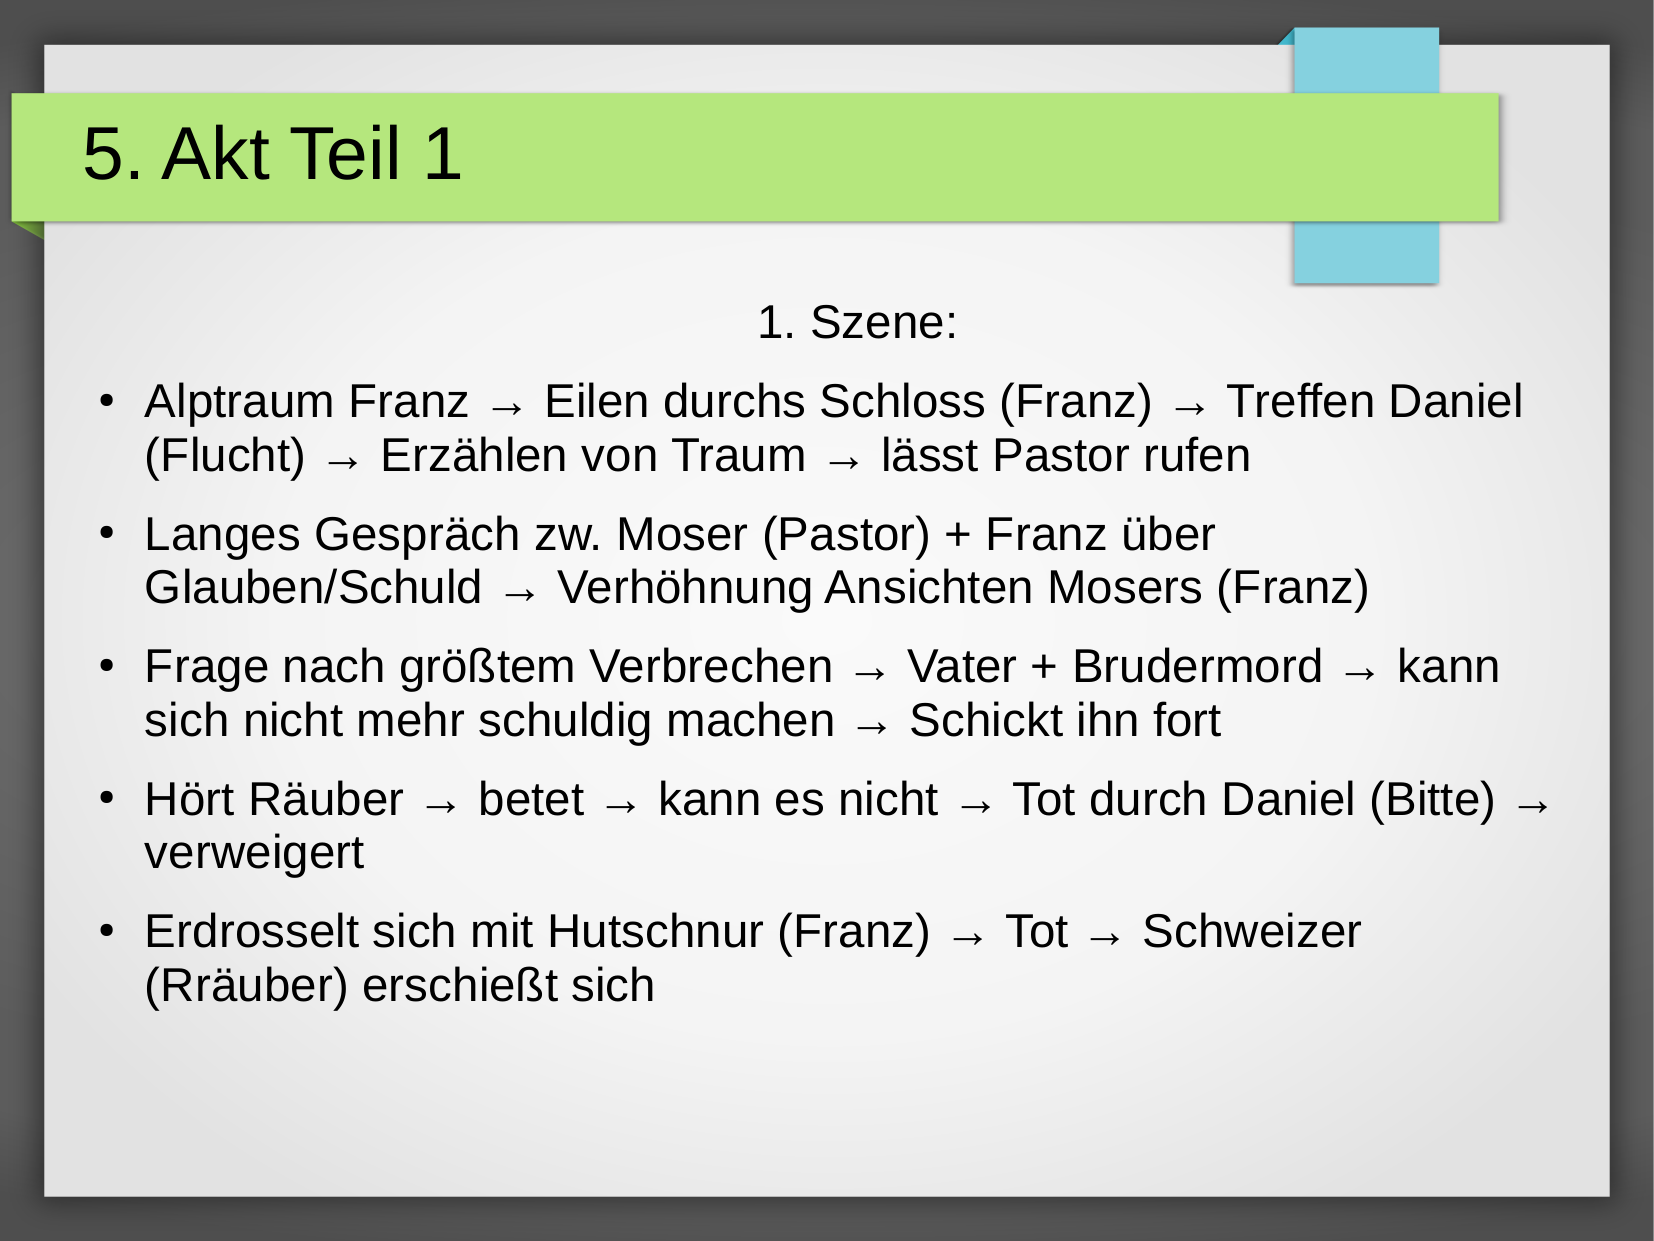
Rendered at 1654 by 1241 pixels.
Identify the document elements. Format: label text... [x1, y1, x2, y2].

title 5. Akt Teil 1 [82, 94, 1264, 213]
picture [0, 0, 1654, 1241]
list 1. Szene: Alptraum Franz → Eilen durchs Schloss (Franz) → Treffen Daniel (Flucht) → Erzählen von Traum → lässt Pastor rufen Langes Gespräch zw. Moser (Pastor) + Franz über Glauben/Schuld → Verhöhnung Ansichten Mosers (Franz) Frage nach größtem Verbrechen → Vater + Brudermord → kann sich nicht mehr schuldig machen → Schickt ihn fort Hört Räuber → betet → kann es nicht → Tot durch Daniel (Bitte) → verweigert Erdrosselt sich mit Hutschnur (Franz) → Tot → Schweizer (Rräuber) erschießt sich [82, 295, 1571, 1015]
